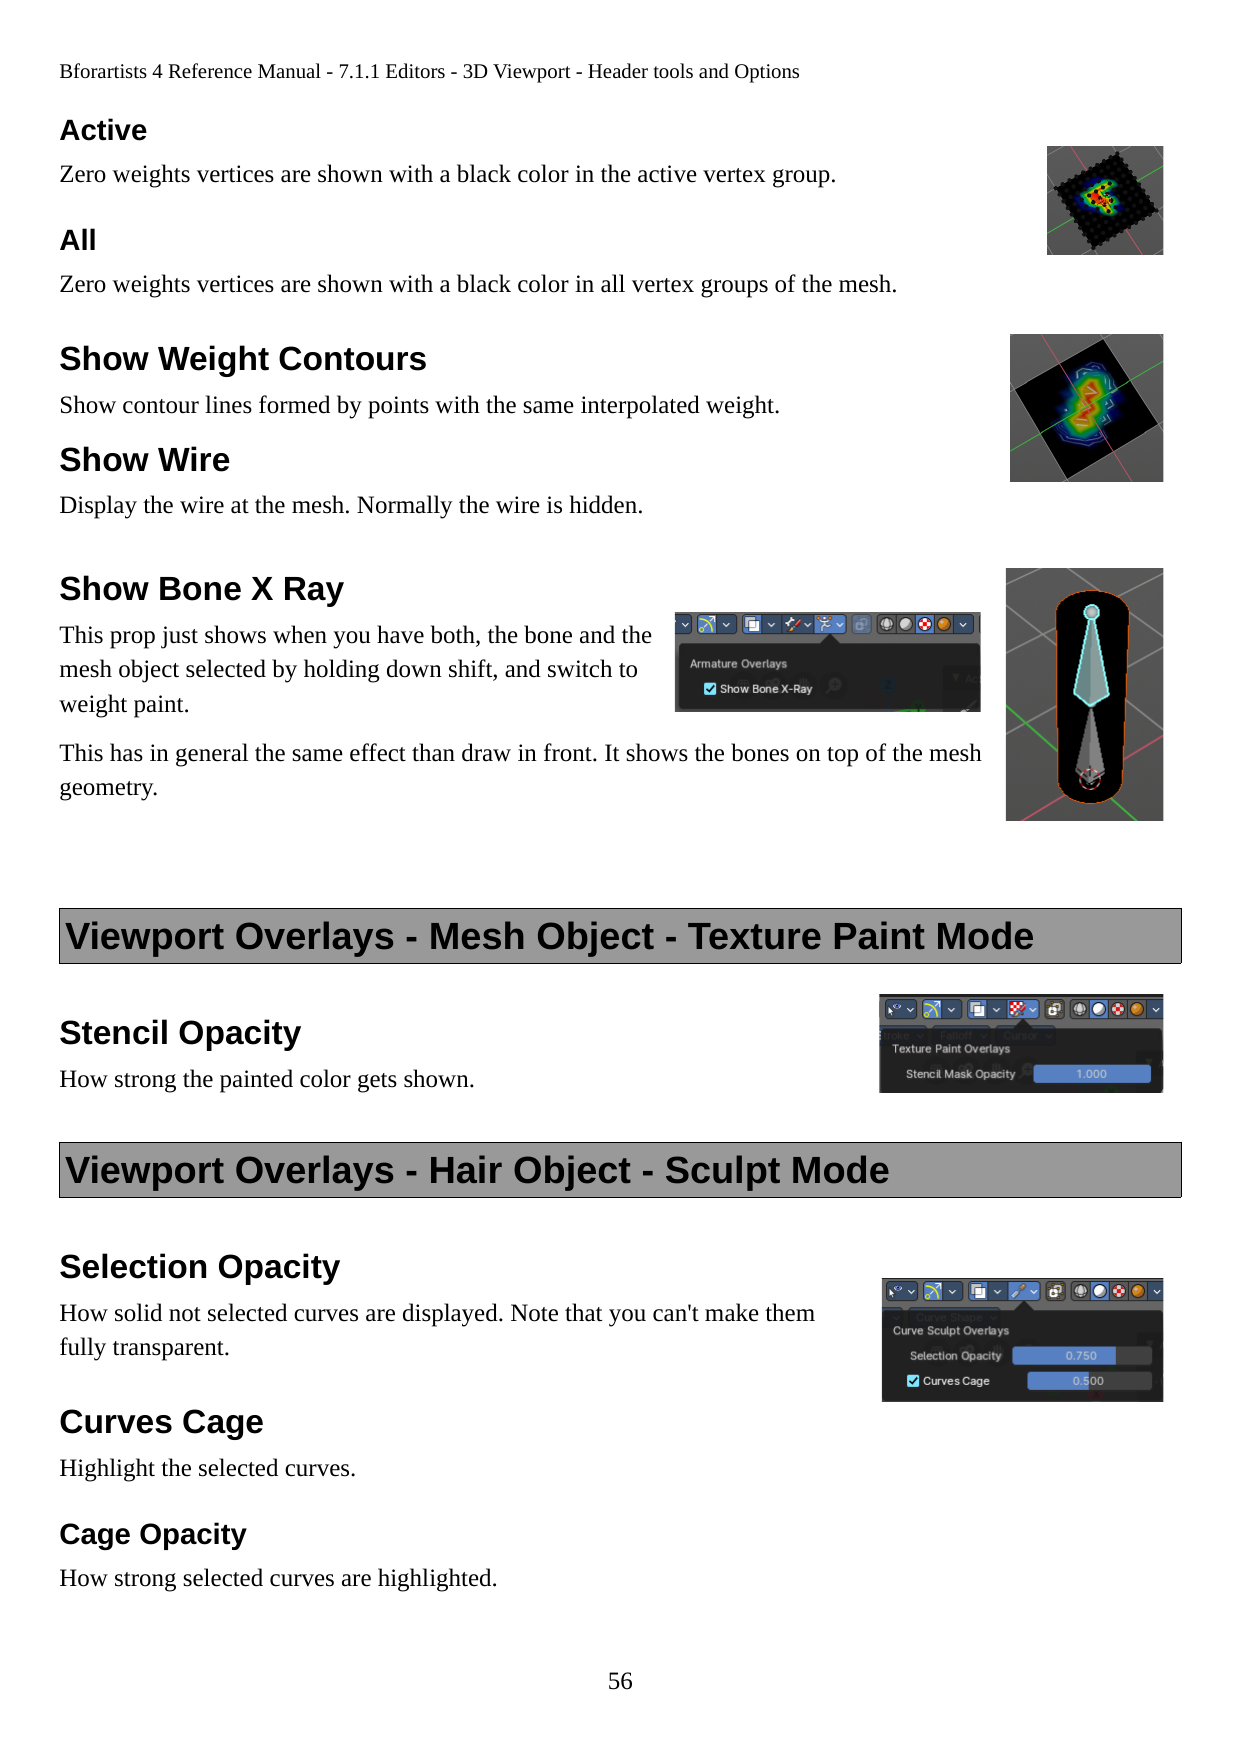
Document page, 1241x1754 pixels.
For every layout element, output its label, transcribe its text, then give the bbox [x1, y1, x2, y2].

text Zero weights vertices are shown with a black color in all vertex groups of the mesh. [59, 269, 1181, 297]
text How strong the painted color gets shown. [59, 1064, 879, 1093]
subtitle [1164, 439, 1181, 478]
text This prop just shows when you have both, the bone and the mesh object selected by holding down shift, and switch to weight paint. [59, 620, 1005, 718]
picture [1005, 568, 1164, 821]
table_header Viewport Overlays - Mesh Object - Texture Paint Mode [60, 909, 1181, 963]
subtitle All [59, 222, 1181, 256]
text How strong selected curves are highlighted. [59, 1563, 1181, 1592]
picture [881, 1278, 1164, 1402]
subtitle Show Weight Contours [59, 339, 1010, 377]
text How solid not selected curves are displayed. Note that you can't make them fully transparent. [59, 1298, 881, 1361]
subtitle Show Bone X Ray [59, 569, 1005, 607]
subtitle [1164, 569, 1181, 607]
text Show contour lines formed by points with the same interpolated weight. [59, 390, 1010, 418]
subtitle Active [59, 113, 1181, 146]
picture [674, 612, 981, 712]
subtitle [1164, 1013, 1181, 1051]
subtitle Show Wire [59, 439, 1010, 478]
picture [1010, 334, 1164, 482]
subtitle [1164, 339, 1181, 377]
subtitle Cage Opacity [59, 1517, 1181, 1551]
subtitle Curves Cage [59, 1402, 1181, 1441]
picture [879, 994, 1164, 1093]
text Highlight the selected curves. [59, 1453, 1181, 1482]
text This has in general the same effect than draw in front. It shows the bones on top of the mesh geometry. [59, 738, 1005, 801]
picture [1047, 146, 1164, 255]
subtitle Selection Opacity [59, 1247, 1181, 1285]
table_header Viewport Overlays - Hair Object - Sculpt Mode [60, 1143, 1181, 1197]
subtitle Stencil Opacity [59, 1013, 879, 1051]
text Display the wire at the mesh. Normally the wire is hidden. [59, 491, 1181, 519]
text Zero weights vertices are shown with a black color in the active vertex group. [59, 159, 1047, 188]
